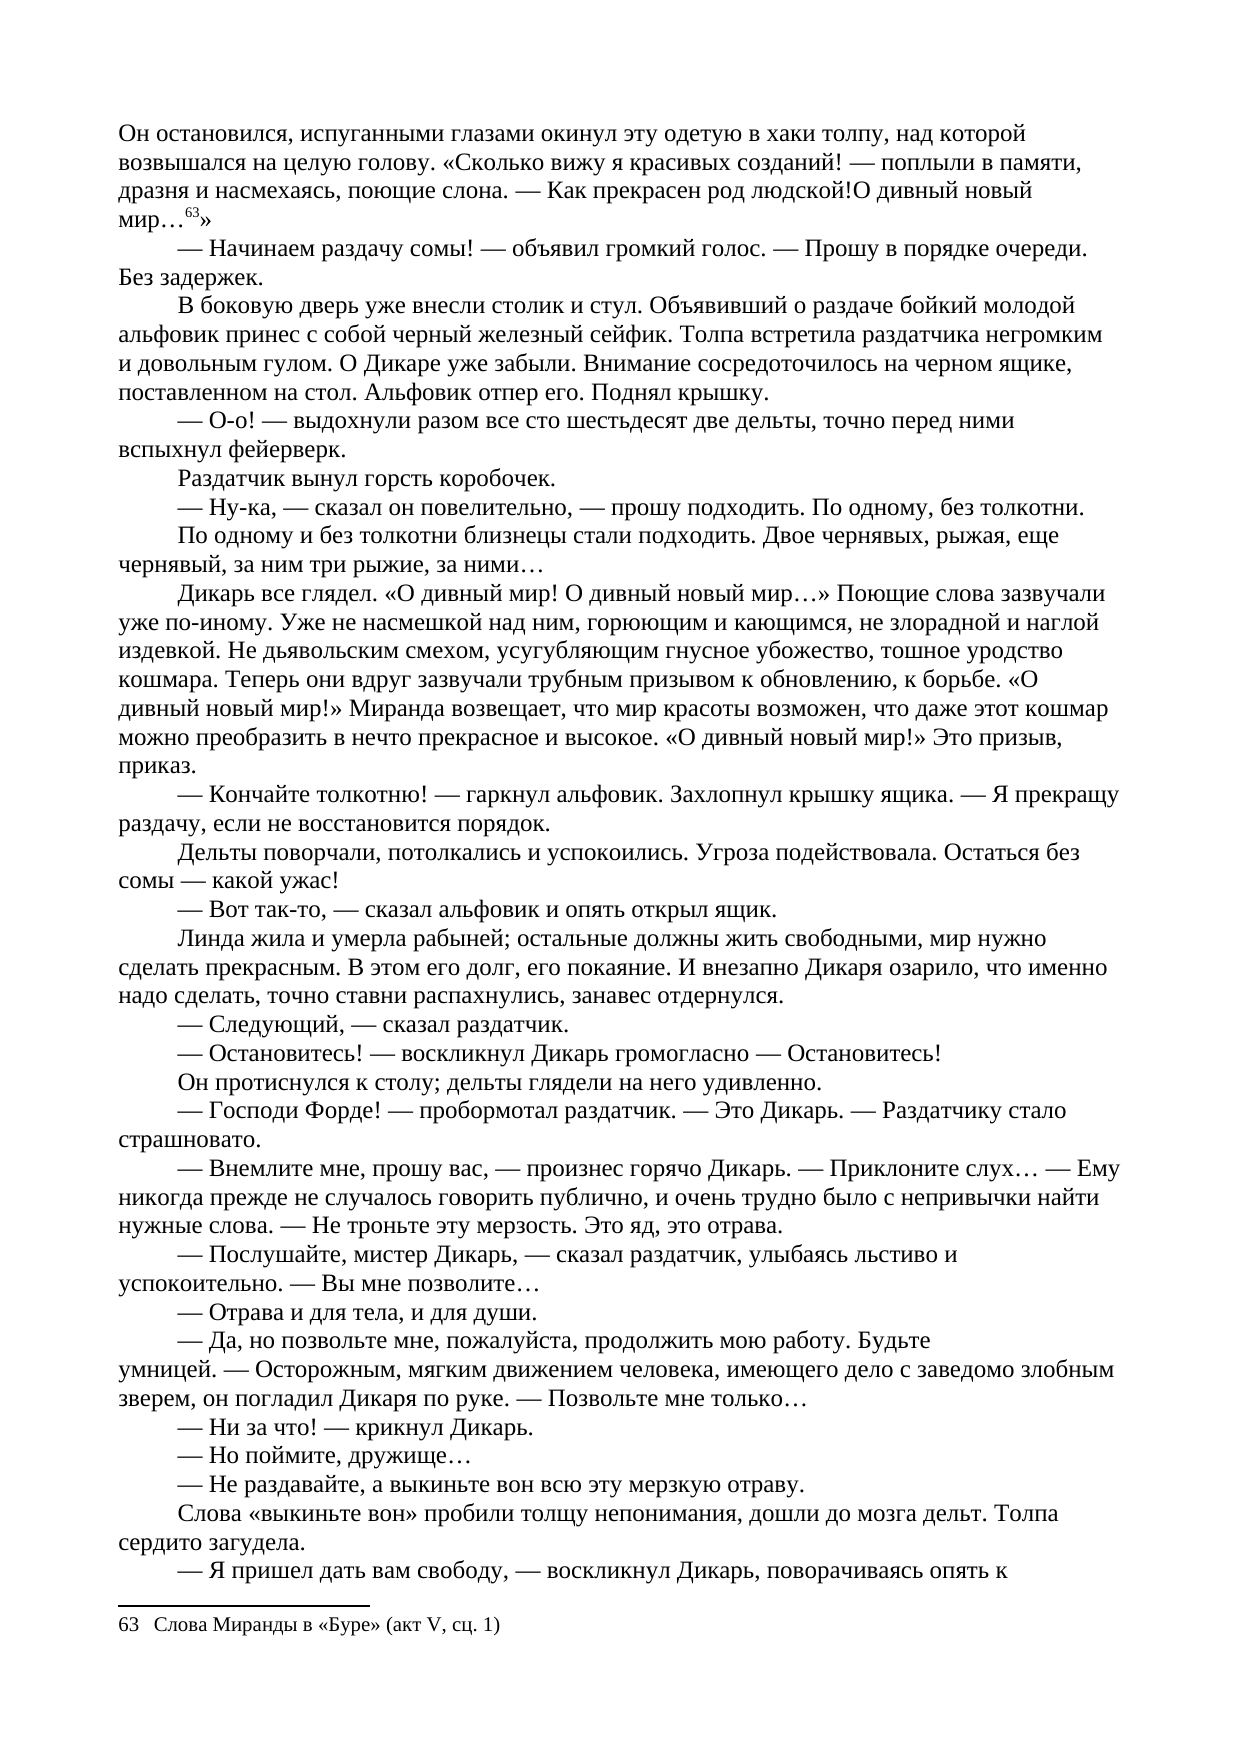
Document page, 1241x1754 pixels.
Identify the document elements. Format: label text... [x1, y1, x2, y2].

text — Остановитесь! — воскликнул Дикарь громогласно — Остановитесь! [118, 1038, 1122, 1067]
text Дикарь все глядел. «О дивный мир! О дивный новый мир…» Поющие слова зазвучали уже по-иному. Уже не насмешкой над ним, горюющим и кающимся, не злорадной и наглой издевкой. Не дьявольским смехом, усугубляющим гнусное убожество, тошное уродство кошмара. Теперь они вдруг зазвучали трубным призывом к обновлению, к борьбе. «О дивный новый мир!» Миранда возвещает, что мир красоты возможен, что даже этот кошмар можно преобразить в нечто прекрасное и высокое. «О дивный новый мир!» Это призыв, приказ. [118, 578, 1122, 779]
text — Да, но позвольте мне, пожалуйста, продолжить мою работу. Будьте умницей. — Осторожным, мягким движением человека, имеющего дело с заведомо злобным зверем, он погладил Дикаря по руке. — Позвольте мне только… [118, 1326, 1122, 1412]
text — Послушайте, мистер Дикарь, — сказал раздатчик, улыбаясь льстиво и успокоительно. — Вы мне позволите… [118, 1239, 1122, 1297]
text Он протиснулся к столу; дельты глядели на него удивленно. [118, 1067, 1122, 1096]
text — Ну-ка, — сказал он повелительно, — прошу подходить. По одному, без толкотни. [118, 492, 1122, 521]
text — Но поймите, дружище… [118, 1441, 1122, 1469]
text — Не раздавайте, а выкиньте вон всю эту мерзкую отраву. [118, 1469, 1122, 1498]
text — Следующий, — сказал раздатчик. [118, 1009, 1122, 1038]
text Линда жила и умерла рабыней; остальные должны жить свободными, мир нужно сделать прекрасным. В этом его долг, его покаяние. И внезапно Дикаря озарило, что именно надо сделать, точно ставни распахнулись, занавес отдернулся. [118, 923, 1122, 1009]
text По одному и без толкотни близнецы стали подходить. Двое чернявых, рыжая, еще чернявый, за ним три рыжие, за ними… [118, 521, 1122, 578]
text — Господи Форде! — пробормотал раздатчик. — Это Дикарь. — Раздатчику стало страшновато. [118, 1096, 1122, 1153]
text Слова «выкиньте вон» пробили толщу непонимания, дошли до мозга дельт. Толпа сердито загудела. [118, 1498, 1122, 1556]
text — О-о! — выдохнули разом все сто шестьдесят две дельты, точно перед ними вспыхнул фейерверк. [118, 406, 1122, 463]
text В боковую дверь уже внесли столик и стул. Объявивший о раздаче бойкий молодой альфовик принес с собой черный железный сейфик. Толпа встретила раздатчика негромким и довольным гулом. О Дикаре уже забыли. Внимание сосредоточилось на черном ящике, поставленном на стол. Альфовик отпер его. Поднял крышку. [118, 291, 1122, 406]
text — Я пришел дать вам свободу, — воскликнул Дикарь, поворачиваясь опять к [118, 1556, 1122, 1584]
text Слова Миранды в «Буре» (акт V, сц. 1) [118, 1612, 1122, 1636]
text — Отрава и для тела, и для души. [118, 1297, 1122, 1326]
text Раздатчик вынул горсть коробочек. [118, 463, 1122, 492]
text Дельты поворчали, потолкались и успокоились. Угроза подействовала. Остаться без сомы — какой ужас! [118, 837, 1122, 894]
text — Ни за что! — крикнул Дикарь. [118, 1412, 1122, 1441]
text — Вот так-то, — сказал альфовик и опять открыл ящик. [118, 894, 1122, 923]
text — Кончайте толкотню! — гаркнул альфовик. Захлопнул крышку ящика. — Я прекращу раздачу, если не восстановится порядок. [118, 779, 1122, 837]
text — Внемлите мне, прошу вас, — произнес горячо Дикарь. — Приклоните слух… — Ему никогда прежде не случалось говорить публично, и очень трудно было с непривычки найти нужные слова. — Не троньте эту мерзость. Это яд, это отрава. [118, 1153, 1122, 1239]
text Он остановился, испуганными глазами окинул эту одетую в хаки толпу, над которой возвышался на целую голову. «Сколько вижу я красивых созданий! — поплыли в памяти, дразня и насмехаясь, поющие слона. — Как прекрасен род людской!О дивный новый мир…» [118, 118, 1122, 233]
text — Начинаем раздачу сомы! — объявил громкий голос. — Прошу в порядке очереди. Без задержек. [118, 233, 1122, 291]
